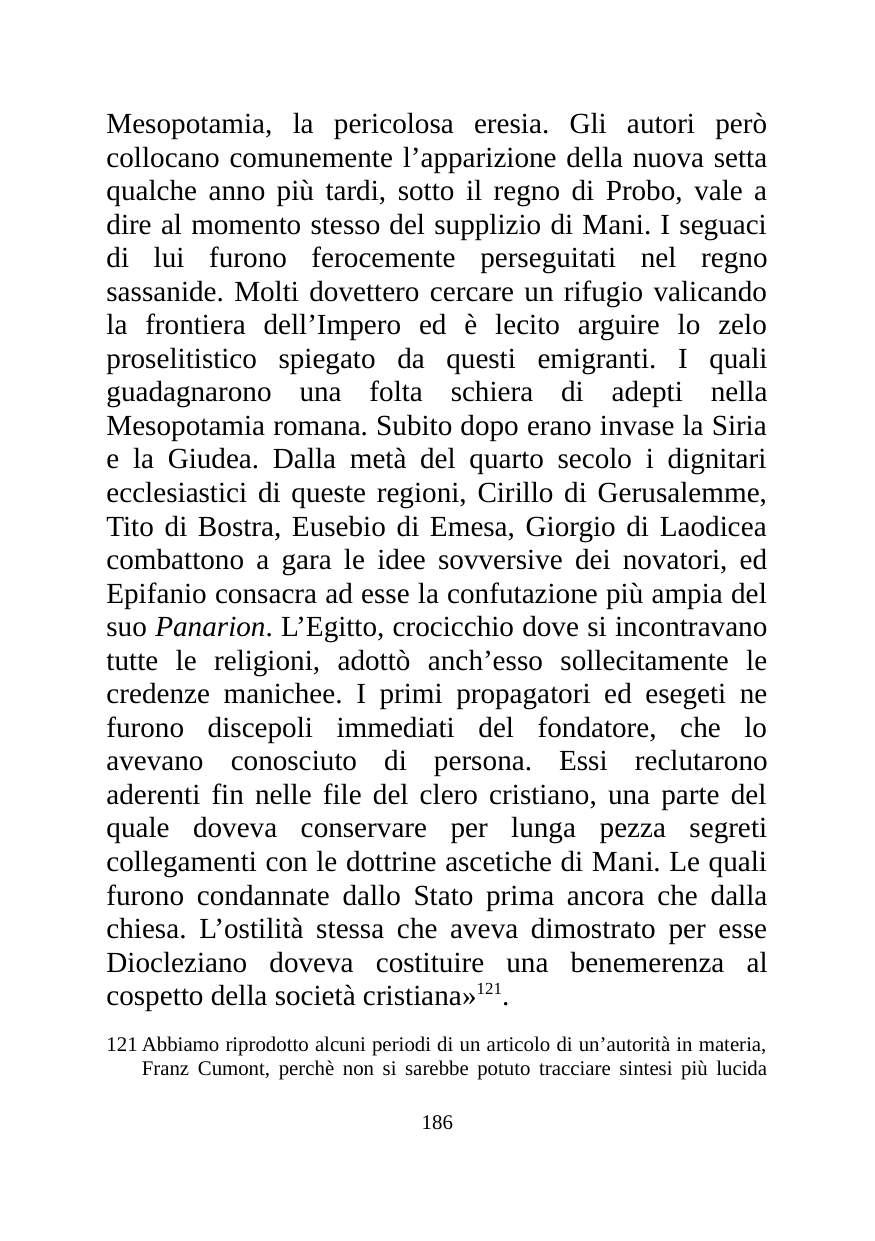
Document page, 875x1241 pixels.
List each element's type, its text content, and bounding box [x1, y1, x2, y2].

text Abbiamo riprodotto alcuni periodi di un articolo di un’autorità in materia, Franz Cumont, perchè non si sarebbe potuto tracciare sintesi più lucida [106, 1032, 768, 1080]
text Mesopotamia, la pericolosa eresia. Gli autori però collocano comunemente l’apparizione della nuova setta qualche anno più tardi, sotto il regno di Probo, vale a dire al momento stesso del supplizio di Mani. I seguaci di lui furono ferocemente perseguitati nel regno sassanide. Molti dovettero cercare un rifugio valicando la frontiera dell’Impero ed è lecito arguire lo zelo proselitistico spiegato da questi emigranti. I quali guadagnarono una folta schiera di adepti nella Mesopotamia romana. Subito dopo erano invase la Siria e la Giudea. Dalla metà del quarto secolo i dignitari ecclesiastici di queste regioni, Cirillo di Gerusalemme, Tito di Bostra, Eusebio di Emesa, Giorgio di Laodicea combattono a gara le idee sovversive dei novatori, ed Epifanio consacra ad esse la confutazione più ampia del suo Panarion. L’Egitto, crocicchio dove si incontravano tutte le religioni, adottò anch’esso sollecitamente le credenze manichee. I primi propagatori ed esegeti ne furono discepoli immediati del fondatore, che lo avevano conosciuto di persona. Essi reclutarono aderenti fin nelle file del clero cristiano, una parte del quale doveva conservare per lunga pezza segreti collegamenti con le dottrine ascetiche di Mani. Le quali furono condannate dallo Stato prima ancora che dalla chiesa. L’ostilità stessa che aveva dimostrato per esse Diocleziano doveva costituire una benemerenza al cospetto della società cristiana». [106, 106, 768, 1012]
